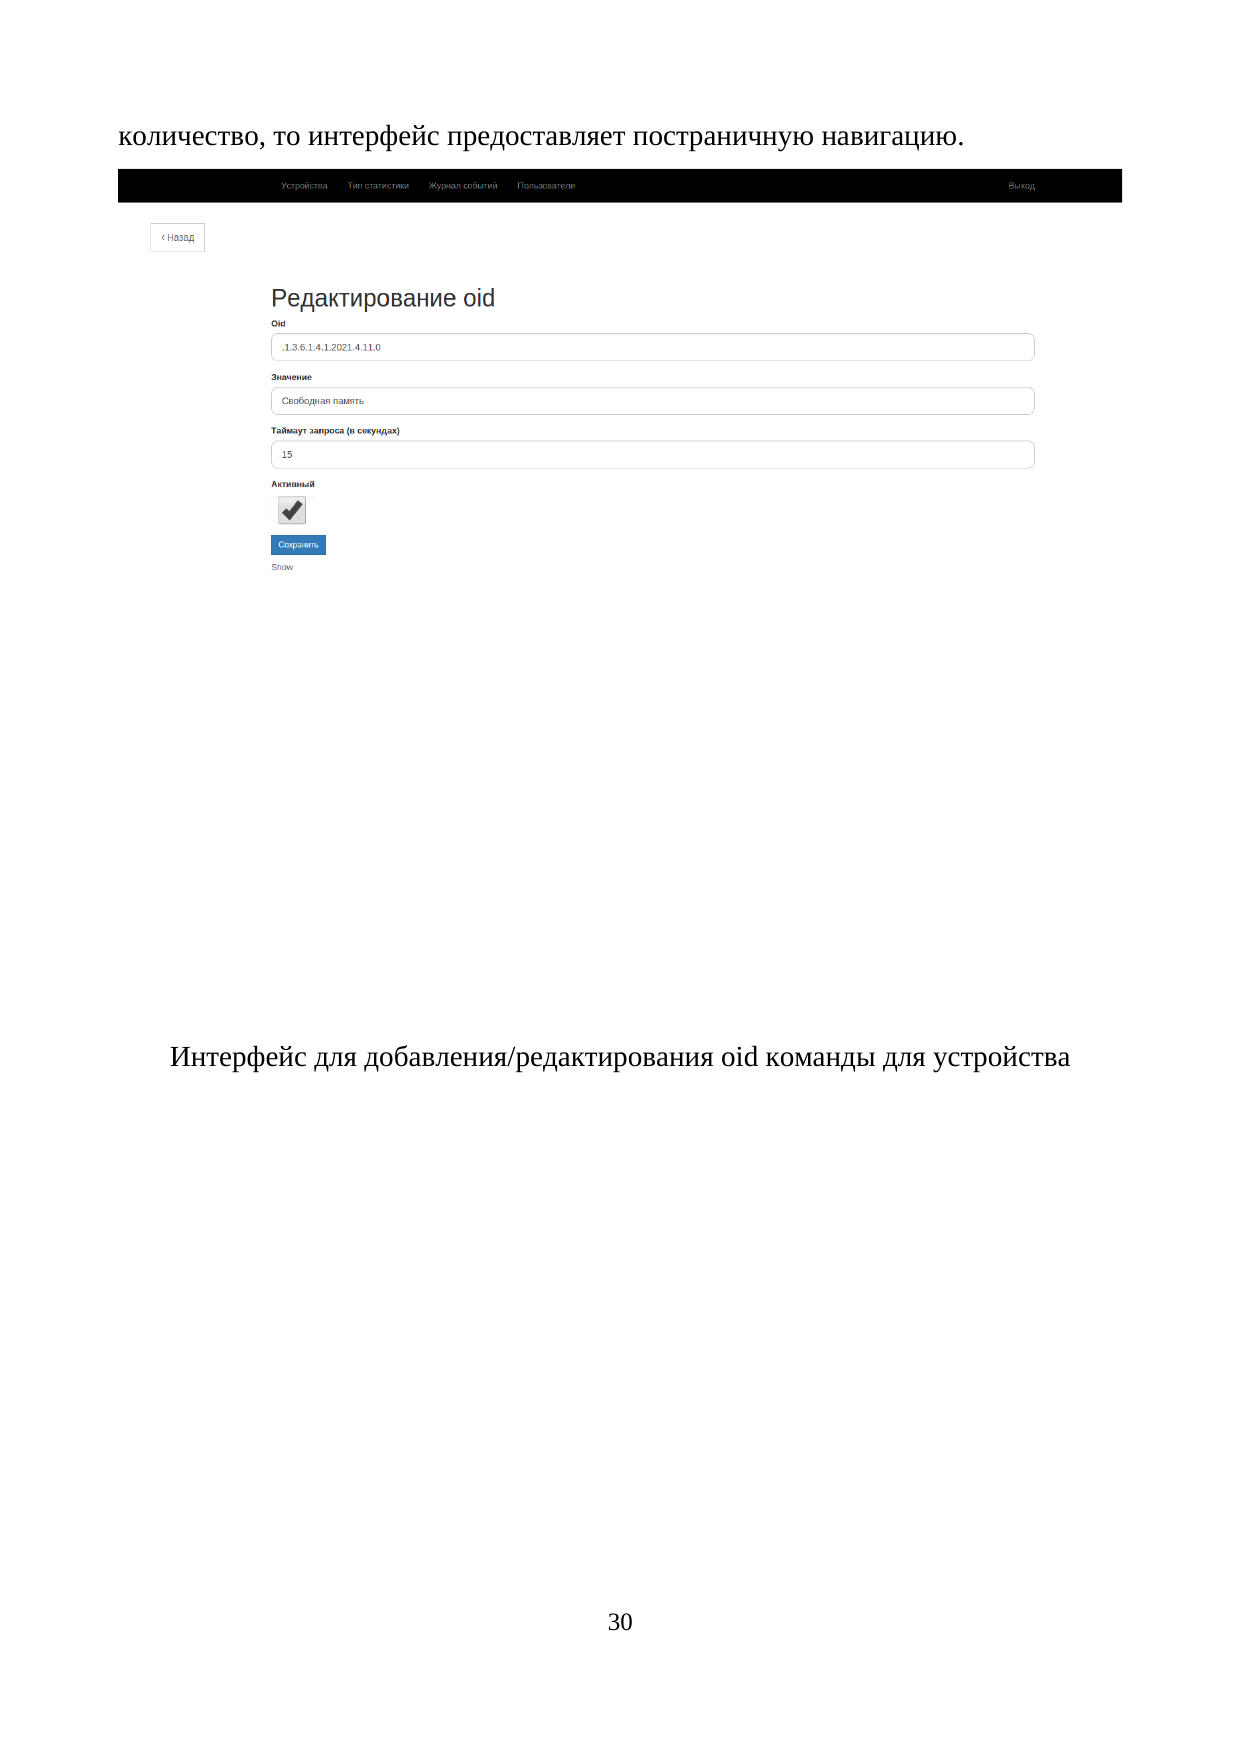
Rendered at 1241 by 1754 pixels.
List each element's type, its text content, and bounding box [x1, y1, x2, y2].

text Интерфейс для добавления/редактирования oid команды для устройства [118, 1039, 1122, 1072]
picture [118, 168, 1123, 972]
text количество, то интерфейс предоставляет постраничную навигацию. [118, 118, 1122, 152]
